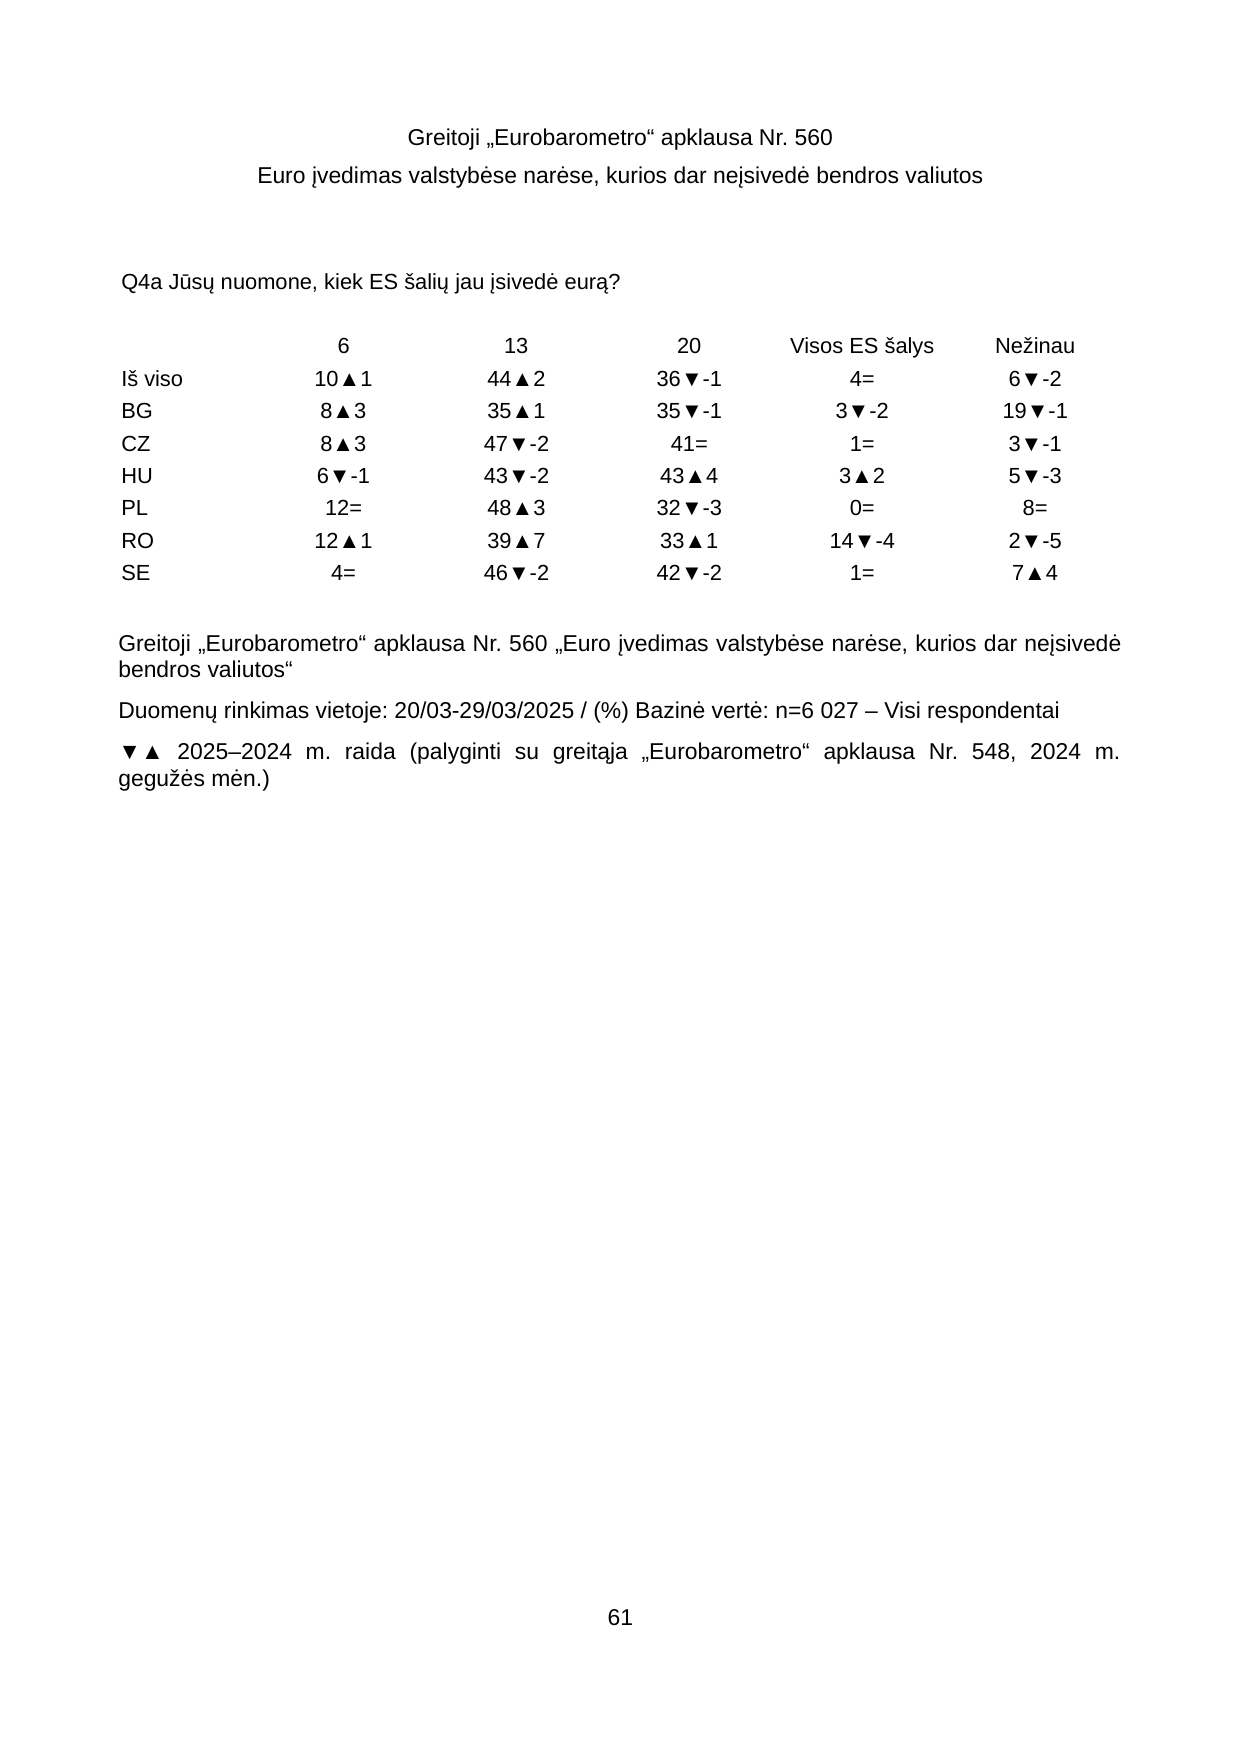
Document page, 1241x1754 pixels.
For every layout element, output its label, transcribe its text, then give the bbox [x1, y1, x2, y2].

table_cell BG [118, 395, 257, 427]
table_cell 32▼-3 [603, 492, 776, 524]
table_cell 8▲3 [257, 427, 430, 459]
table_cell RO [118, 524, 257, 557]
table_cell 12▲1 [257, 524, 430, 557]
table_cell 12= [257, 492, 430, 524]
table_cell SE [118, 557, 257, 589]
table_cell 43▼-2 [430, 459, 603, 492]
table_cell 20 [603, 330, 776, 362]
table_cell 8▲3 [257, 395, 430, 427]
table_cell 44▲2 [430, 362, 603, 394]
table_cell PL [118, 492, 257, 524]
table_cell [776, 298, 948, 330]
table_cell 43▲4 [603, 459, 776, 492]
table_cell 19▼-1 [949, 395, 1121, 427]
table_cell 6▼-2 [949, 362, 1121, 394]
table_cell 39▲7 [430, 524, 603, 557]
table_cell 14▼-4 [776, 524, 948, 557]
table_cell 47▼-2 [430, 427, 603, 459]
table_cell 35▲1 [430, 395, 603, 427]
table_cell 3▼-1 [949, 427, 1121, 459]
table_cell Iš viso [118, 362, 257, 394]
table_cell 0= [776, 492, 948, 524]
table_cell [257, 298, 430, 330]
table_cell 1= [776, 427, 948, 459]
table_cell 3▼-2 [776, 395, 948, 427]
table_cell 35▼-1 [603, 395, 776, 427]
text Duomenų rinkimas vietoje: 20/03-29/03/2025 / (%) Bazinė vertė: n=6 027 – Visi respondentai [118, 697, 1122, 723]
table_cell 10▲1 [257, 362, 430, 394]
table_cell Visos ES šalys [776, 330, 948, 362]
table_cell [118, 298, 257, 330]
table_cell 6▼-1 [257, 459, 430, 492]
table_cell 6 [257, 330, 430, 362]
table_cell 13 [430, 330, 603, 362]
table_cell 2▼-5 [949, 524, 1121, 557]
table_cell [118, 330, 257, 362]
table_cell Nežinau [949, 330, 1121, 362]
table_cell 4= [776, 362, 948, 394]
table_cell 33▲1 [603, 524, 776, 557]
table_cell [603, 298, 776, 330]
table_cell [430, 298, 603, 330]
table_cell HU [118, 459, 257, 492]
table_cell 42▼-2 [603, 557, 776, 589]
table_cell 46▼-2 [430, 557, 603, 589]
table_cell CZ [118, 427, 257, 459]
text ▼▲ 2025–2024 m. raida (palyginti su greitąja „Eurobarometro“ apklausa Nr. 548, 2024 m. gegužės mėn.) [118, 738, 1122, 791]
table_cell 41= [603, 427, 776, 459]
table_cell 48▲3 [430, 492, 603, 524]
table_header Q4a Jūsų nuomone, kiek ES šalių jau įsivedė eurą? [118, 265, 1121, 297]
table_cell [949, 298, 1121, 330]
table_cell 1= [776, 557, 948, 589]
table_cell 4= [257, 557, 430, 589]
table_cell 8= [949, 492, 1121, 524]
table_cell 36▼-1 [603, 362, 776, 394]
table_cell 3▲2 [776, 459, 948, 492]
text Greitoji „Eurobarometro“ apklausa Nr. 560 „Euro įvedimas valstybėse narėse, kurios dar neįsivedė bendros valiutos“ [118, 630, 1122, 683]
table_cell 5▼-3 [949, 459, 1121, 492]
table_cell 7▲4 [949, 557, 1121, 589]
